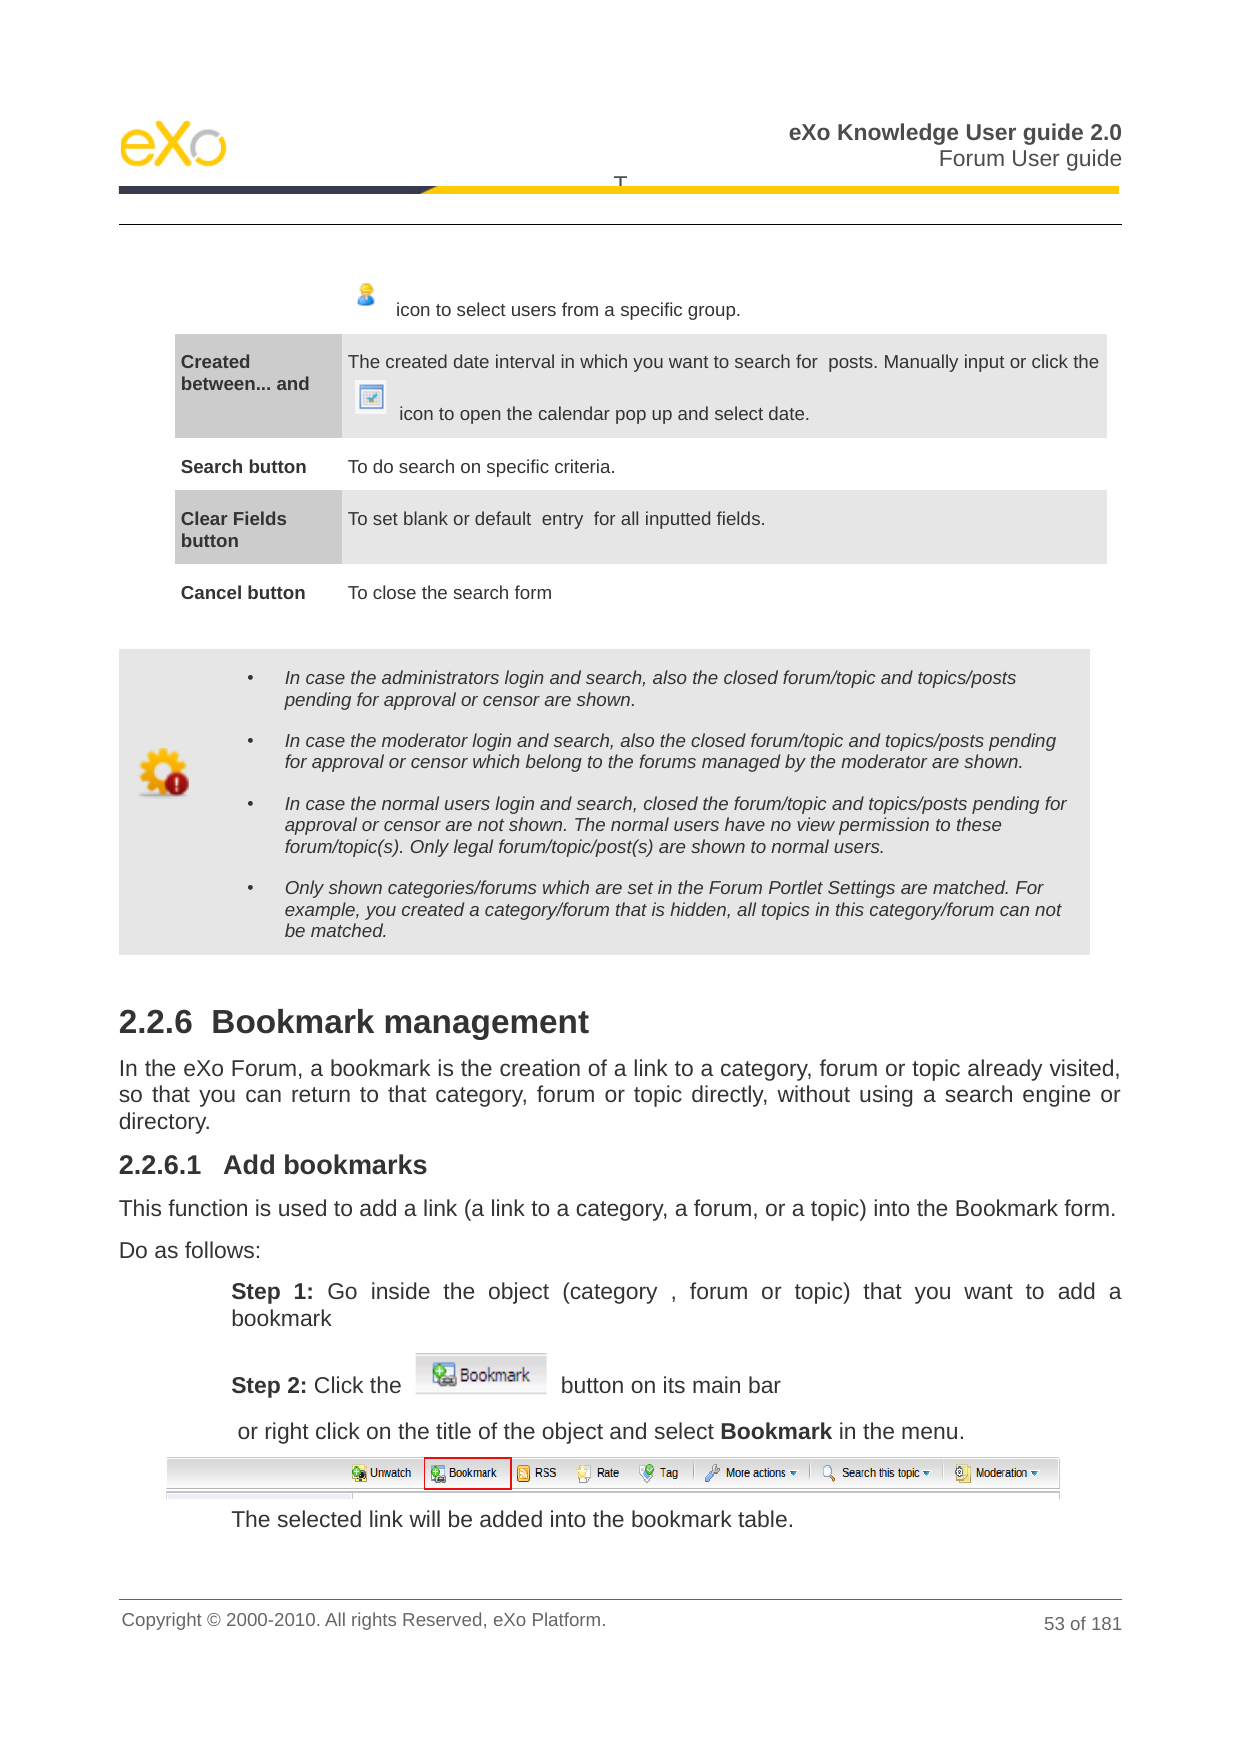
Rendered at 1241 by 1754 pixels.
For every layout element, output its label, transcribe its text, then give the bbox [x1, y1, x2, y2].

table_cell Created between... and [175, 334, 342, 438]
text Do as follows: [118, 1237, 1122, 1263]
list Step 2: Click the button on its main bar [193, 1346, 1122, 1403]
picture [118, 186, 1119, 194]
table_cell Clear Fields button [175, 490, 342, 564]
picture [415, 1353, 547, 1396]
table_cell To close the search form [342, 565, 1107, 617]
table_cell icon to select users from a specific group. [342, 254, 1107, 334]
table_cell To do search on specific criteria. [342, 438, 1107, 490]
list Step 1: Go inside the object (category , forum or topic) that you want to add a bookmark [193, 1278, 1122, 1331]
table_cell [175, 254, 342, 334]
subtitle Bookmark management [118, 1002, 1122, 1040]
subtitle Add bookmarks [118, 1149, 1122, 1180]
picture [355, 380, 387, 414]
list The selected link will be added into the bookmark table. [193, 1459, 1122, 1533]
table_header In case the administrators login and search, also the closed forum/topic and topics/posts pending for approval or censor are shown. In case the moderator login and search, also the closed forum/topic and topics/posts pending for approval or censor which belong to the forums managed by the moderator are shown. In case the normal users login and search, closed the forum/topic and topics/posts pending for approval or censor are not shown. The normal users have no view permission to these forum/topic(s). Only legal forum/topic/post(s) are shown to normal users. Only shown categories/forums which are set in the Forum Portlet Settings are matched. For example, you created a category/forum that is hidden, all topics in this category/forum can not be matched. [204, 649, 1090, 955]
text In the eXo Forum, a bookmark is the creation of a link to a category, forum or topic already visited, so that you can return to that category, forum or topic directly, without using a search engine or directory. [118, 1055, 1122, 1134]
text This function is used to add a link (a link to a category, a forum, or a topic) into the Bookmark form. [118, 1195, 1122, 1222]
picture [355, 279, 384, 309]
picture [166, 1455, 1062, 1499]
list or right click on the title of the object and select Bookmark in the menu. [193, 1418, 1122, 1444]
table_cell The created date interval in which you want to search for posts. Manually input or click the icon to open the calendar pop up and select date. [342, 334, 1107, 438]
picture [120, 120, 227, 167]
table_cell To set blank or default entry for all inputted fields. [342, 490, 1107, 564]
table_header [119, 649, 204, 955]
picture [138, 748, 189, 799]
table_cell Search button [175, 438, 342, 490]
table_cell Cancel button [175, 565, 342, 617]
